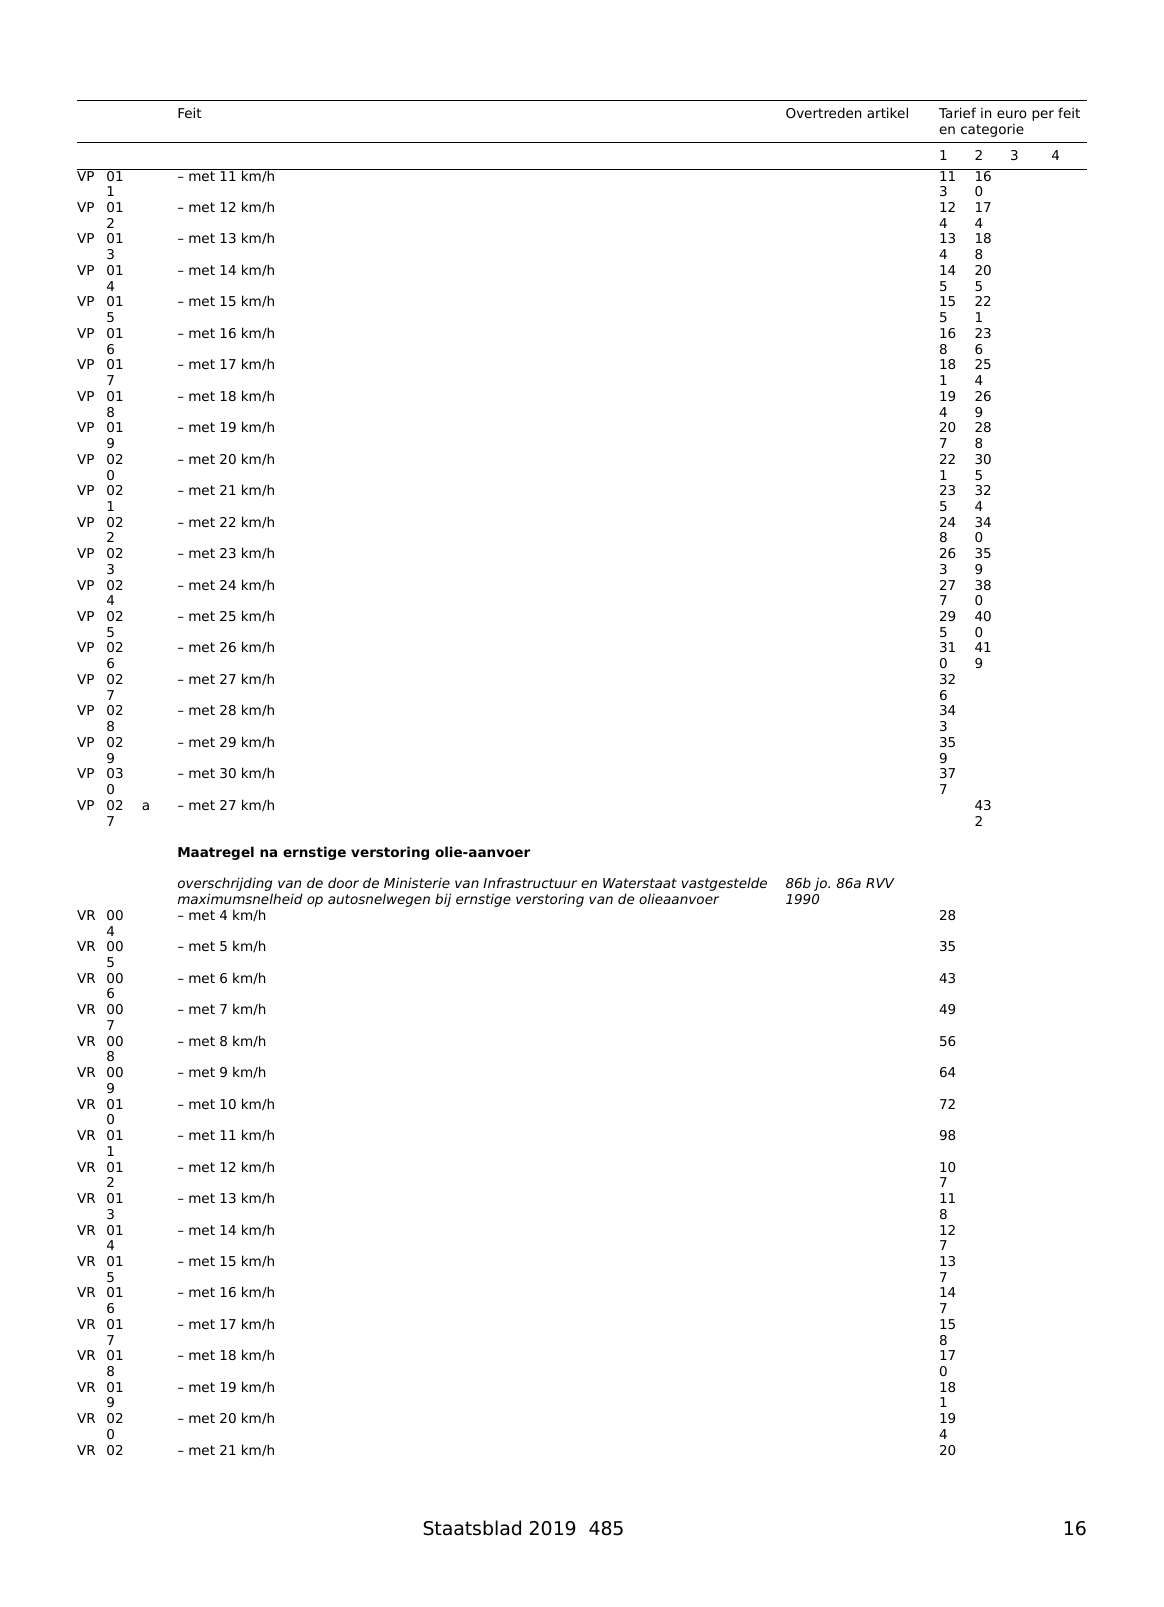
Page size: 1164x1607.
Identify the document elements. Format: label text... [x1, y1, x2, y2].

table_cell 020 [100, 452, 136, 483]
table_cell [136, 845, 171, 861]
table_cell [969, 1285, 1004, 1317]
table_cell 359 [969, 546, 1004, 577]
table_cell 181 [933, 1380, 968, 1411]
table_cell 419 [969, 640, 1004, 672]
table_cell [1045, 1254, 1087, 1285]
table_cell VR [77, 971, 100, 1002]
table_cell [780, 1002, 933, 1033]
table_cell [969, 1159, 1004, 1191]
table_cell [171, 143, 779, 168]
table_cell [136, 672, 171, 703]
table_cell [780, 766, 933, 798]
table_cell 020 [100, 1411, 136, 1442]
table_cell [100, 861, 136, 876]
table_cell VR [77, 1096, 100, 1128]
table_cell – met 23 km/h [171, 546, 779, 577]
table_cell [1045, 1443, 1087, 1458]
table_cell [136, 578, 171, 609]
table_cell 155 [933, 294, 968, 326]
table_header [136, 101, 171, 142]
table_cell – met 19 km/h [171, 1380, 779, 1411]
table_cell [1045, 672, 1087, 703]
table_cell [1045, 170, 1087, 200]
table_cell [1004, 1380, 1045, 1411]
table_cell 016 [100, 326, 136, 357]
table_cell [969, 861, 1004, 876]
table_cell 014 [100, 263, 136, 294]
table_cell [780, 1348, 933, 1379]
table_cell [780, 420, 933, 452]
table_cell 021 [100, 483, 136, 514]
table_cell VP [77, 735, 100, 766]
table_cell VP [77, 357, 100, 389]
table_cell [136, 861, 171, 876]
table_cell [136, 1128, 171, 1159]
table_cell [933, 798, 968, 829]
table_cell – met 26 km/h [171, 640, 779, 672]
table_cell [1004, 1443, 1045, 1458]
table_cell [969, 939, 1004, 971]
table_cell [1004, 294, 1045, 326]
table_cell 024 [100, 578, 136, 609]
table_cell 305 [969, 452, 1004, 483]
table_cell VP [77, 766, 100, 798]
table_cell [1004, 578, 1045, 609]
table_cell 56 [933, 1034, 968, 1065]
table_cell 019 [100, 1380, 136, 1411]
table_cell [1004, 1034, 1045, 1065]
table_cell 35 [933, 939, 968, 971]
table_cell VP [77, 263, 100, 294]
table_cell 205 [969, 263, 1004, 294]
table_cell – met 5 km/h [171, 939, 779, 971]
table_cell – met 21 km/h [171, 483, 779, 514]
table_cell 324 [969, 483, 1004, 514]
table_cell [77, 861, 100, 876]
table_cell 014 [100, 1222, 136, 1254]
table_cell – met 27 km/h [171, 798, 779, 829]
table_cell [77, 829, 100, 845]
table_cell [1045, 1065, 1087, 1096]
table_cell [136, 1443, 171, 1458]
table_cell [780, 908, 933, 939]
table_cell 181 [933, 357, 968, 389]
table_cell 016 [100, 1285, 136, 1317]
table_cell – met 17 km/h [171, 357, 779, 389]
table_cell 145 [933, 263, 968, 294]
table_cell 011 [100, 1128, 136, 1159]
table_cell 013 [100, 1191, 136, 1222]
table_cell [969, 1443, 1004, 1458]
table_cell 028 [100, 703, 136, 735]
table_cell – met 14 km/h [171, 263, 779, 294]
table_cell – met 16 km/h [171, 326, 779, 357]
table_cell [1045, 1317, 1087, 1348]
table_cell 168 [933, 326, 968, 357]
table_cell [77, 876, 100, 908]
table_cell [136, 703, 171, 735]
table_cell [100, 845, 136, 861]
table_cell [780, 483, 933, 514]
table_cell 288 [969, 420, 1004, 452]
table_cell VR [77, 1317, 100, 1348]
table_cell 254 [969, 357, 1004, 389]
table_cell [1045, 939, 1087, 971]
table_cell VR [77, 939, 100, 971]
table_cell [136, 263, 171, 294]
table_cell [1004, 1222, 1045, 1254]
table_cell 137 [933, 1254, 968, 1285]
table_cell [136, 1065, 171, 1096]
table_cell 400 [969, 609, 1004, 640]
table_cell [969, 1380, 1004, 1411]
table_cell [780, 1285, 933, 1317]
table_cell [1045, 908, 1087, 939]
table_cell [1004, 766, 1045, 798]
table_cell [780, 1254, 933, 1285]
table_cell [1045, 515, 1087, 546]
table_cell – met 24 km/h [171, 578, 779, 609]
table_cell 236 [969, 326, 1004, 357]
table_cell 018 [100, 1348, 136, 1379]
table_cell VR [77, 1002, 100, 1033]
table_cell [136, 876, 171, 908]
table_cell 006 [100, 971, 136, 1002]
table_cell 018 [100, 389, 136, 420]
table_cell [171, 861, 779, 876]
table_cell – met 6 km/h [171, 971, 779, 1002]
table_cell 98 [933, 1128, 968, 1159]
table_cell VP [77, 798, 100, 829]
table_cell [969, 672, 1004, 703]
table_cell – met 15 km/h [171, 294, 779, 326]
table_cell [136, 1159, 171, 1191]
table_cell [780, 1380, 933, 1411]
table_cell [136, 452, 171, 483]
table_cell [1045, 1191, 1087, 1222]
table_cell [780, 1317, 933, 1348]
table_cell 027 [100, 798, 136, 829]
table_cell [1045, 578, 1087, 609]
table_cell VP [77, 609, 100, 640]
table_cell [933, 829, 968, 845]
table_cell [136, 231, 171, 263]
table_cell [1004, 640, 1045, 672]
table_cell VR [77, 1443, 100, 1458]
table_cell VR [77, 1348, 100, 1379]
table_cell [780, 971, 933, 1002]
table_cell [969, 845, 1004, 861]
table_cell [969, 735, 1004, 766]
table_cell 127 [933, 1222, 968, 1254]
table_cell 027 [100, 672, 136, 703]
table_cell 022 [100, 515, 136, 546]
table_cell [780, 861, 933, 876]
table_cell 013 [100, 231, 136, 263]
table_cell [1004, 263, 1045, 294]
table_cell [1045, 798, 1087, 829]
table_cell 147 [933, 1285, 968, 1317]
table_cell – met 13 km/h [171, 1191, 779, 1222]
table_cell VP [77, 672, 100, 703]
table_cell [136, 389, 171, 420]
table_cell – met 25 km/h [171, 609, 779, 640]
table_cell [136, 829, 171, 845]
table_cell – met 16 km/h [171, 1285, 779, 1317]
table_cell – met 4 km/h [171, 908, 779, 939]
table_cell 72 [933, 1096, 968, 1128]
table_cell 310 [933, 640, 968, 672]
table_cell – met 28 km/h [171, 703, 779, 735]
table_cell VR [77, 1222, 100, 1254]
table_cell [780, 845, 933, 861]
table_cell – met 17 km/h [171, 1317, 779, 1348]
table_cell [100, 829, 136, 845]
table_cell [77, 845, 100, 861]
table_cell [969, 1222, 1004, 1254]
table_cell [780, 1222, 933, 1254]
table_cell [1004, 200, 1045, 231]
table_cell [1045, 1285, 1087, 1317]
table_cell 277 [933, 578, 968, 609]
table_cell [969, 1034, 1004, 1065]
table_cell [1045, 861, 1087, 876]
table_cell 380 [969, 578, 1004, 609]
table_cell [1045, 971, 1087, 1002]
table_cell [1004, 1002, 1045, 1033]
table_cell [1045, 1159, 1087, 1191]
table_cell [136, 1317, 171, 1348]
table_cell 017 [100, 1317, 136, 1348]
table_cell [1045, 640, 1087, 672]
table_cell [969, 829, 1004, 845]
table_cell – met 11 km/h [171, 170, 779, 200]
table_cell 012 [100, 1159, 136, 1191]
table_cell [1004, 735, 1045, 766]
table_cell [1045, 766, 1087, 798]
table_cell [1004, 389, 1045, 420]
table_cell VR [77, 1128, 100, 1159]
table_cell [136, 143, 171, 168]
table_cell [780, 143, 933, 168]
table_cell [780, 1128, 933, 1159]
table_cell 188 [969, 231, 1004, 263]
table_cell 28 [933, 908, 968, 939]
table_cell VP [77, 420, 100, 452]
table_cell [1004, 971, 1045, 1002]
table_cell [1004, 1065, 1045, 1096]
table_cell VP [77, 326, 100, 357]
table_cell [780, 1443, 933, 1458]
table_cell [1004, 1096, 1045, 1128]
table_cell [1045, 1128, 1087, 1159]
table_cell VR [77, 1159, 100, 1191]
table_cell [969, 1348, 1004, 1379]
table_cell VP [77, 640, 100, 672]
table_cell [1004, 420, 1045, 452]
table_cell [136, 420, 171, 452]
table_cell [136, 546, 171, 577]
table_cell VP [77, 231, 100, 263]
table_cell [1045, 263, 1087, 294]
table_cell 235 [933, 483, 968, 514]
table_cell [1004, 609, 1045, 640]
table_cell [969, 1002, 1004, 1033]
table_cell – met 10 km/h [171, 1096, 779, 1128]
table_cell 015 [100, 294, 136, 326]
table_cell – met 18 km/h [171, 389, 779, 420]
table_cell [1045, 1380, 1087, 1411]
table_cell VR [77, 1285, 100, 1317]
table_cell VR [77, 1034, 100, 1065]
table_cell [1045, 1002, 1087, 1033]
table_cell 174 [969, 200, 1004, 231]
table_cell 263 [933, 546, 968, 577]
table_cell VR [77, 908, 100, 939]
table_cell [136, 1411, 171, 1442]
table_header [77, 101, 100, 142]
table_header Overtreden artikel [780, 101, 933, 142]
table_cell 160 [969, 170, 1004, 200]
table_cell [780, 1411, 933, 1442]
table_cell 008 [100, 1034, 136, 1065]
table_cell [136, 766, 171, 798]
table_cell 023 [100, 546, 136, 577]
table_cell [780, 735, 933, 766]
table_cell [780, 231, 933, 263]
table_cell 20 [933, 1443, 968, 1458]
table_cell [136, 1348, 171, 1379]
table_cell [136, 971, 171, 1002]
table_cell [969, 1191, 1004, 1222]
table_cell [969, 971, 1004, 1002]
table_cell [1004, 515, 1045, 546]
table_cell [1004, 798, 1045, 829]
table_cell [136, 294, 171, 326]
table_cell – met 8 km/h [171, 1034, 779, 1065]
table_cell 158 [933, 1317, 968, 1348]
table_cell 030 [100, 766, 136, 798]
table_cell – met 20 km/h [171, 452, 779, 483]
table_cell – met 20 km/h [171, 1411, 779, 1442]
table_cell 005 [100, 939, 136, 971]
table_cell [1004, 672, 1045, 703]
table_cell [136, 170, 171, 200]
table_cell [1004, 1348, 1045, 1379]
table_cell [1004, 1411, 1045, 1442]
table_cell 4 [1045, 143, 1087, 168]
table_cell [1045, 703, 1087, 735]
table_cell a [136, 798, 171, 829]
table_cell 326 [933, 672, 968, 703]
table_cell VP [77, 200, 100, 231]
table_cell [136, 1222, 171, 1254]
table_cell 015 [100, 1254, 136, 1285]
table_cell 1 [933, 143, 968, 168]
table_cell [780, 515, 933, 546]
table_cell [1004, 326, 1045, 357]
table_cell 86b jo. 86a RVV 1990 [780, 876, 933, 908]
table_cell [780, 200, 933, 231]
table_cell [933, 845, 968, 861]
table_cell [1004, 546, 1045, 577]
table_cell [1004, 876, 1045, 908]
table_header Feit [171, 101, 779, 142]
table_cell [933, 876, 968, 908]
table_cell [780, 263, 933, 294]
table_cell [969, 1065, 1004, 1096]
table_cell – met 13 km/h [171, 231, 779, 263]
table_cell overschrijding van de door de Ministerie van Infrastructuur en Waterstaat vastgestelde maximumsnelheid op autosnelwegen bij ernstige verstoring van de olieaanvoer [171, 876, 779, 908]
table_cell [969, 908, 1004, 939]
table_cell – met 27 km/h [171, 672, 779, 703]
table_cell VR [77, 1191, 100, 1222]
table_cell [1004, 829, 1045, 845]
table_cell – met 22 km/h [171, 515, 779, 546]
table_cell [77, 143, 100, 168]
table_cell [1004, 483, 1045, 514]
table_cell [136, 357, 171, 389]
table_cell [780, 939, 933, 971]
table_cell VP [77, 546, 100, 577]
table_cell [1045, 294, 1087, 326]
table_cell [969, 1128, 1004, 1159]
table_cell 029 [100, 735, 136, 766]
table_cell – met 18 km/h [171, 1348, 779, 1379]
table_cell – met 14 km/h [171, 1222, 779, 1254]
table_cell [969, 1411, 1004, 1442]
table_cell VP [77, 389, 100, 420]
table_cell [780, 326, 933, 357]
table_cell 010 [100, 1096, 136, 1128]
table_cell [1045, 452, 1087, 483]
table_cell VP [77, 483, 100, 514]
table_cell [1045, 876, 1087, 908]
table_cell 49 [933, 1002, 968, 1033]
table_cell 009 [100, 1065, 136, 1096]
table_cell [1045, 389, 1087, 420]
table_cell [1045, 1034, 1087, 1065]
table_cell [780, 1065, 933, 1096]
table_cell [780, 578, 933, 609]
table_cell [136, 1096, 171, 1128]
table_cell [780, 389, 933, 420]
table_cell VP [77, 703, 100, 735]
table_cell – met 9 km/h [171, 1065, 779, 1096]
table_cell [136, 515, 171, 546]
table_cell [1045, 1222, 1087, 1254]
table_cell [1045, 829, 1087, 845]
table_cell [969, 1096, 1004, 1128]
table_cell [1004, 703, 1045, 735]
table_cell [1004, 861, 1045, 876]
table_cell [969, 766, 1004, 798]
table_cell 124 [933, 200, 968, 231]
table_cell – met 11 km/h [171, 1128, 779, 1159]
table_header Tarief in euro per feit en categorie [933, 101, 1087, 142]
table_cell – met 19 km/h [171, 420, 779, 452]
table_cell [1004, 1254, 1045, 1285]
table_cell [780, 798, 933, 829]
table_cell [780, 170, 933, 200]
table_cell [1045, 546, 1087, 577]
table_cell [136, 640, 171, 672]
table_cell [1004, 1285, 1045, 1317]
table_cell [1004, 231, 1045, 263]
table_cell [136, 326, 171, 357]
table_cell [1004, 1128, 1045, 1159]
table_cell [136, 1191, 171, 1222]
table_cell 295 [933, 609, 968, 640]
table_cell 107 [933, 1159, 968, 1191]
table_cell 221 [933, 452, 968, 483]
table_cell [1004, 170, 1045, 200]
table_cell [1045, 1411, 1087, 1442]
table_cell 377 [933, 766, 968, 798]
table_cell [780, 703, 933, 735]
table_cell 194 [933, 1411, 968, 1442]
table_cell – met 21 km/h [171, 1443, 779, 1458]
table_cell 012 [100, 200, 136, 231]
table_cell VP [77, 578, 100, 609]
table_cell 343 [933, 703, 968, 735]
table_cell 170 [933, 1348, 968, 1379]
table_cell – met 29 km/h [171, 735, 779, 766]
table_cell [780, 546, 933, 577]
table_cell [136, 200, 171, 231]
table_cell [780, 452, 933, 483]
table_cell [100, 143, 136, 168]
table_cell [780, 1191, 933, 1222]
table_cell [1004, 1191, 1045, 1222]
table_cell 004 [100, 908, 136, 939]
table_cell – met 12 km/h [171, 200, 779, 231]
table_cell [136, 609, 171, 640]
table_cell 134 [933, 231, 968, 263]
table_cell VP [77, 452, 100, 483]
table_cell 025 [100, 609, 136, 640]
table_cell 340 [969, 515, 1004, 546]
table_cell – met 30 km/h [171, 766, 779, 798]
table_cell [1004, 845, 1045, 861]
table_cell [780, 640, 933, 672]
table_cell 118 [933, 1191, 968, 1222]
table_cell [1004, 1159, 1045, 1191]
table_cell [1004, 939, 1045, 971]
table_cell [780, 357, 933, 389]
table_cell 194 [933, 389, 968, 420]
table_cell 2 [969, 143, 1004, 168]
table_cell [136, 483, 171, 514]
table_cell [1045, 735, 1087, 766]
table_cell [136, 1254, 171, 1285]
table_cell [780, 672, 933, 703]
table_cell 017 [100, 357, 136, 389]
table_cell – met 7 km/h [171, 1002, 779, 1033]
table_cell [780, 609, 933, 640]
table_cell [969, 876, 1004, 908]
table_cell [780, 1034, 933, 1065]
table_cell [933, 861, 968, 876]
table_cell [171, 829, 779, 845]
table_cell [136, 908, 171, 939]
table_cell – met 15 km/h [171, 1254, 779, 1285]
table_cell [136, 1380, 171, 1411]
table_cell [780, 1159, 933, 1191]
table_cell VP [77, 170, 100, 200]
table_cell 432 [969, 798, 1004, 829]
table_cell [780, 294, 933, 326]
table_cell [100, 876, 136, 908]
table_cell 359 [933, 735, 968, 766]
table_cell [1045, 326, 1087, 357]
table_cell 207 [933, 420, 968, 452]
table_cell [136, 1285, 171, 1317]
table_cell 43 [933, 971, 968, 1002]
table_cell 026 [100, 640, 136, 672]
table_cell 248 [933, 515, 968, 546]
table_cell [780, 1096, 933, 1128]
table_cell VR [77, 1380, 100, 1411]
table_cell [1045, 420, 1087, 452]
table_cell [969, 703, 1004, 735]
table_cell – met 12 km/h [171, 1159, 779, 1191]
table_cell [1045, 609, 1087, 640]
table_cell VP [77, 294, 100, 326]
table_cell [1004, 452, 1045, 483]
table_cell 019 [100, 420, 136, 452]
table_cell [1004, 908, 1045, 939]
table_cell [1004, 357, 1045, 389]
table_cell 011 [100, 170, 136, 200]
table_cell 02 [100, 1443, 136, 1458]
table_cell Maatregel na ernstige verstoring olie-aanvoer [171, 845, 779, 861]
table_cell 64 [933, 1065, 968, 1096]
table_cell [969, 1317, 1004, 1348]
table_header [100, 101, 136, 142]
table_cell [1045, 483, 1087, 514]
table_cell 221 [969, 294, 1004, 326]
table_cell [136, 735, 171, 766]
table_cell VR [77, 1065, 100, 1096]
table_cell [136, 1002, 171, 1033]
table_cell [136, 1034, 171, 1065]
table_cell [780, 829, 933, 845]
table_cell 3 [1004, 143, 1045, 168]
table_cell [1045, 357, 1087, 389]
table_cell VR [77, 1411, 100, 1442]
table_cell VR [77, 1254, 100, 1285]
table_cell 269 [969, 389, 1004, 420]
table_cell VP [77, 515, 100, 546]
table_cell [1045, 1348, 1087, 1379]
table_cell [136, 939, 171, 971]
table_cell 113 [933, 170, 968, 200]
table_cell [969, 1254, 1004, 1285]
table_cell [1045, 845, 1087, 861]
table_cell [1004, 1317, 1045, 1348]
table_cell [1045, 231, 1087, 263]
table_cell [1045, 1096, 1087, 1128]
table_cell 007 [100, 1002, 136, 1033]
table_cell [1045, 200, 1087, 231]
